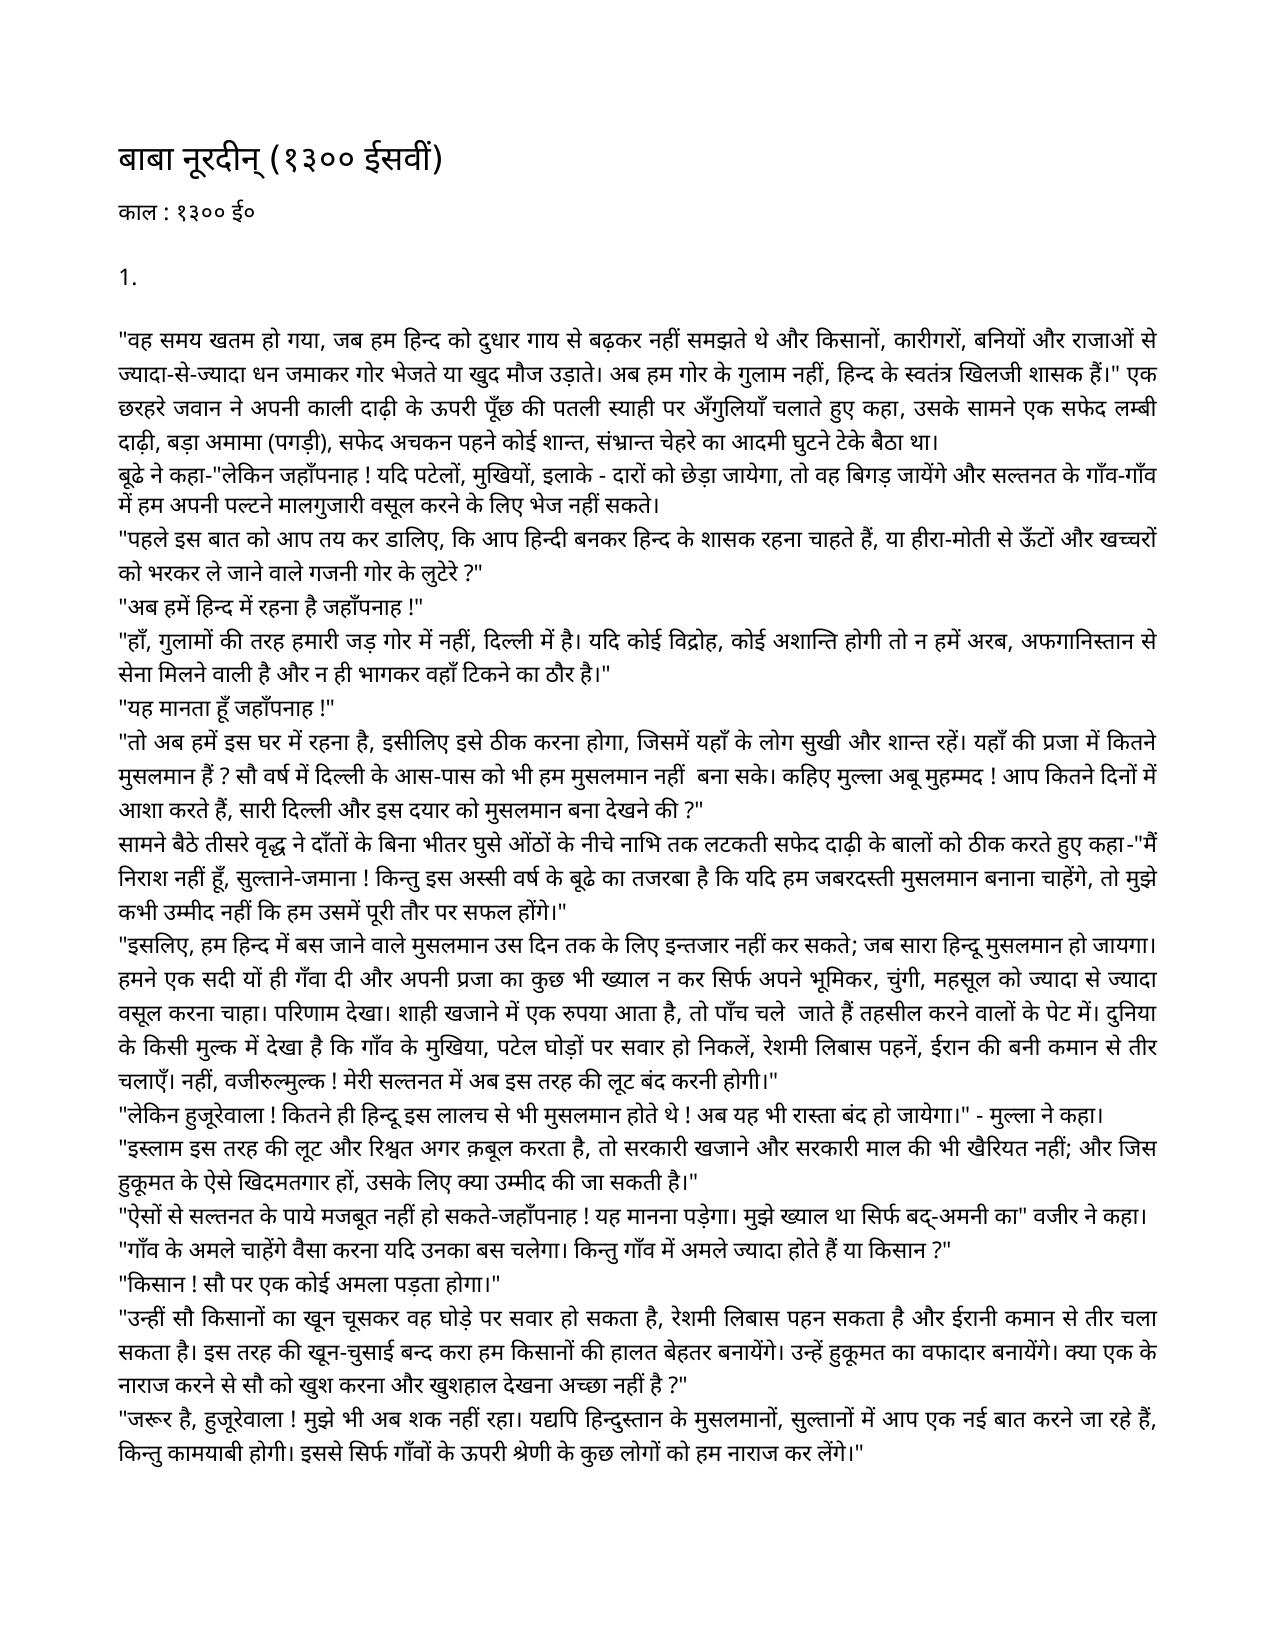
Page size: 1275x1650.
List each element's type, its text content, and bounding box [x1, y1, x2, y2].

text "उन्हीं सौ किसानों का खून चूसकर वह घोड़े पर सवार हो सकता है, रेशमी लिबास पहन सकता है और ईरानी कमान से तीर चला सकता है। इस तरह की खून-चुसाई बन्द करा हम किसानों की हालत बेहतर बनायेंगे। उन्हें हुकूमत का वफादार बनायेंगे। क्या एक के नाराज करने से सौ को खुश करना और खुशहाल देखना अच्छा नहीं है ?" [118, 1302, 1157, 1403]
text "जरूर है, हुजूरेवाला ! मुझे भी अब शक नहीं रहा। यद्यपि हिन्दुस्तान के मुसलमानों, सुल्तानों में आप एक नई बात करने जा रहे हैं, किन्तु कामयाबी होगी। इससे सिर्फ गाँवों के ऊपरी श्रेणी के कुछ लोगों को हम नाराज कर लेंगे।" [118, 1403, 1157, 1471]
text "इस्लाम इस तरह की लूट और रिश्वत अगर क़बूल करता है, तो सरकारी खजाने और सरकारी माल की भी खैरियत नहीं; और जिस हुकूमत के ऐसे खिदमतगार हों, उसके लिए क्या उम्मीद की जा सकती है।" [118, 1132, 1157, 1200]
text "पहले इस बात को आप तय कर डालिए, कि आप हिन्दी बनकर हिन्द के शासक रहना चाहते हैं, या हीरा-मोती से ऊँटों और खच्चरों को भरकर ले जाने वाले गजनी गोर के लुटेरे ?" [118, 523, 1157, 591]
subtitle बाबा नूरदीन् (१३०० ईसवीं) [118, 139, 1157, 184]
text 1. [118, 261, 1157, 293]
text "इसलिए, हम हिन्द में बस जाने वाले मुसलमान उस दिन तक के लिए इन्तजार नहीं कर सकते; जब सारा हिन्दू मुसलमान हो जायगा। हमने एक सदी यों ही गँवा दी और अपनी प्रजा का कुछ भी ख्याल न कर सिर्फ अपने भूमिकर, चुंगी, महसूल को ज्यादा से ज्यादा वसूल करना चाहा। परिणाम देखा। शाही खजाने में एक रुपया आता है, तो पाँच चले जाते हैं तहसील करने वालों के पेट में। दुनिया के किसी मुल्क में देखा है कि गाँव के मुखिया, पटेल घोड़ों पर सवार हो निकलें, रेशमी लिबास पहनें, ईरान की बनी कमान से तीर चलाएँ। नहीं, वजीरुल्मुल्क ! मेरी सल्तनत में अब इस तरह की लूट बंद करनी होगी।" [118, 929, 1157, 1098]
text "यह मानता हूँ जहाँपनाह !" [118, 692, 1157, 726]
text "हाँ, गुलामों की तरह हमारी जड़ गोर में नहीं, दिल्ली में है। यदि कोई विद्रोह, कोई अशान्ति होगी तो न हमें अरब, अफगानिस्तान से सेना मिलने वाली है और न ही भागकर वहाँ टिकने का ठौर है।" [118, 624, 1157, 692]
text "अब हमें हिन्द में रहना है जहाँपनाह !" [118, 591, 1157, 624]
text "गाँव के अमले चाहेंगे वैसा करना यदि उनका बस चलेगा। किन्तु गाँव में अमले ज्यादा होते हैं या किसान ?" [118, 1234, 1157, 1268]
text सामने बैठे तीसरे वृद्ध ने दाँतों के बिना भीतर घुसे ओंठों के नीचे नाभि तक लटकती सफेद दाढ़ी के बालों को ठीक करते हुए कहा-"मैं निराश नहीं हूँ, सुल्ताने-जमाना ! किन्तु इस अस्सी वर्ष के बूढे का तजरबा है कि यदि हम जबरदस्ती मुसलमान बनाना चाहेंगे, तो मुझे कभी उम्मीद नहीं कि हम उसमें पूरी तौर पर सफल होंगे।" [118, 828, 1157, 929]
text "किसान ! सौ पर एक कोई अमला पड़ता होगा।" [118, 1268, 1157, 1302]
text बूढे ने कहा-"लेकिन जहाँपनाह ! यदि पटेलों, मुखियों, इलाके - दारों को छेड़ा जायेगा, तो वह बिगड़ जायेंगे और सल्तनत के गाँव-गाँव में हम अपनी पल्टने मालगुजारी वसूल करने के लिए भेज नहीं सकते। [118, 459, 1157, 523]
text "लेकिन हुजूरेवाला ! कितने ही हिन्दू इस लालच से भी मुसलमान होते थे ! अब यह भी रास्ता बंद हो जायेगा।" - मुल्ला ने कहा। [118, 1098, 1157, 1132]
text काल : १३०० ई० [118, 196, 1157, 230]
text "ऐसों से सल्तनत के पाये मजबूत नहीं हो सकते-जहाँपनाह ! यह मानना पड़ेगा। मुझे ख्याल था सिर्फ बद्-अमनी का" वजीर ने कहा। [118, 1200, 1157, 1234]
text "वह समय खतम हो गया, जब हम हिन्द को दुधार गाय से बढ़कर नहीं समझते थे और किसानों, कारीगरों, बनियों और राजाओं से ज्यादा-से-ज्यादा धन जमाकर गोर भेजते या खुद मौज उड़ाते। अब हम गोर के गुलाम नहीं, हिन्द के स्वतंत्र खिलजी शासक हैं।" एक छरहरे जवान ने अपनी काली दाढ़ी के ऊपरी पूँछ की पतली स्याही पर अँगुलियाँ चलाते हुए कहा, उसके सामने एक सफेद लम्बी दाढ़ी, बड़ा अमामा (पगड़ी), सफेद अचकन पहने कोई शान्त, संभ्रान्त चेहरे का आदमी घुटने टेके बैठा था। [118, 324, 1157, 459]
text "तो अब हमें इस घर में रहना है, इसीलिए इसे ठीक करना होगा, जिसमें यहाँ के लोग सुखी और शान्त रहें। यहाँ की प्रजा में कितने मुसलमान हैं ? सौ वर्ष में दिल्ली के आस-पास को भी हम मुसलमान नहीं बना सके। कहिए मुल्ला अबू मुहम्मद ! आप कितने दिनों में आशा करते हैं, सारी दिल्ली और इस दयार को मुसलमान बना देखने की ?" [118, 726, 1157, 828]
